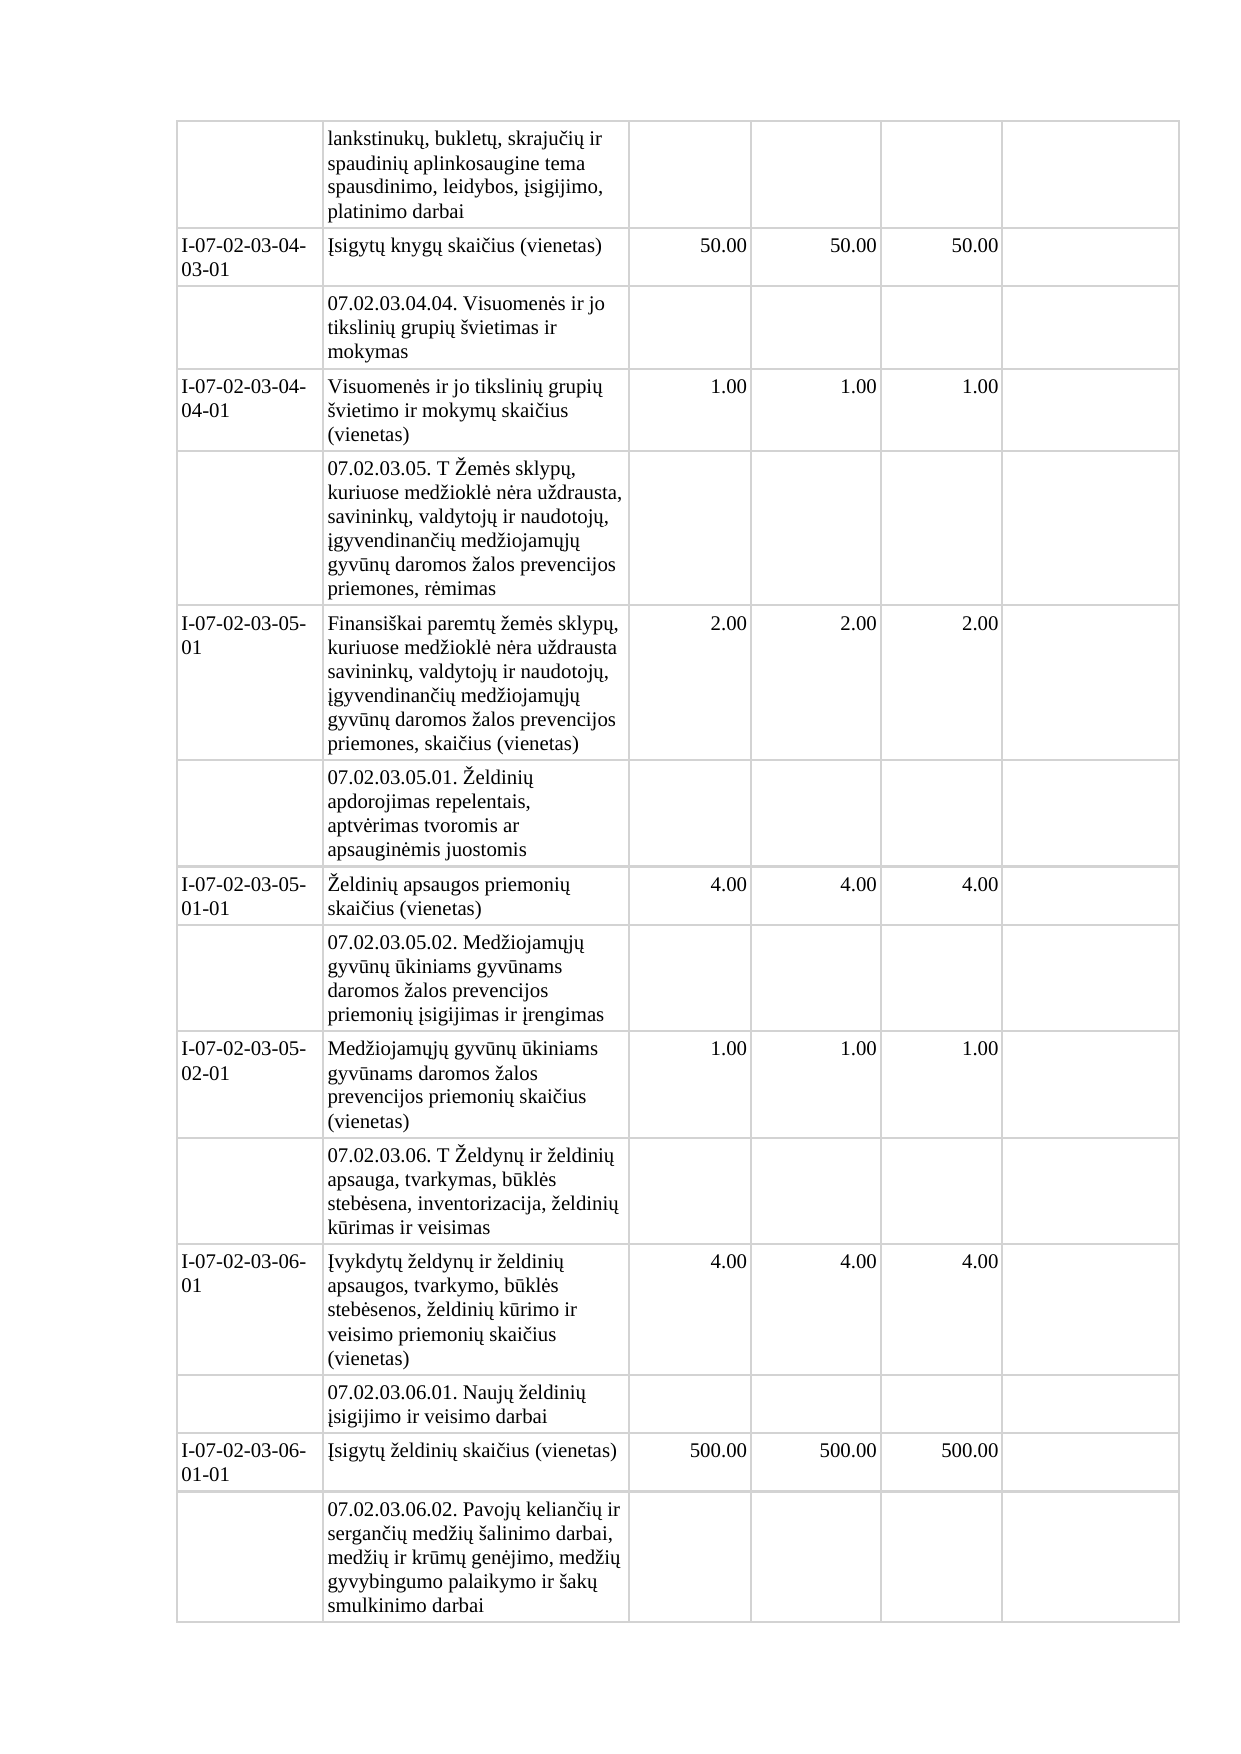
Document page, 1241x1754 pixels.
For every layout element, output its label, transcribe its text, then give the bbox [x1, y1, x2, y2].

table_cell [882, 122, 1001, 227]
table_cell [630, 926, 750, 1030]
table_cell [630, 926, 750, 1030]
table_cell [1003, 122, 1178, 227]
table_cell [324, 1493, 628, 1621]
table_cell [752, 287, 880, 367]
table_cell 500.00 [752, 1434, 880, 1490]
table_cell [1003, 761, 1178, 865]
table_cell [630, 761, 750, 865]
table_cell 07.02.03.05.01. Želdinių apdorojimas repelentais, aptvėrimas tvoromis ar apsauginėmis juostomis [324, 761, 628, 865]
table_cell [1003, 1139, 1178, 1243]
table_cell [324, 1139, 628, 1243]
table_cell [1003, 1434, 1178, 1490]
table_cell [882, 452, 1001, 604]
table_cell [178, 287, 322, 367]
table_cell [630, 287, 750, 368]
table_cell [752, 1139, 880, 1243]
table_cell [752, 370, 880, 450]
table_cell [882, 1493, 1001, 1621]
table_cell Įvykdytų želdynų ir želdinių apsaugos, tvarkymo, būklės stebėsenos, želdinių kūrimo ir veisimo priemonių skaičius (vienetas) [324, 1245, 628, 1374]
table_cell [1003, 926, 1178, 1030]
table_cell I-07-02-03-04-03-01 [178, 229, 322, 285]
table_cell [1003, 1032, 1178, 1137]
table_cell [630, 1139, 750, 1243]
table_cell 07.02.03.05.02. Medžiojamųjų gyvūnų ūkiniams gyvūnams daromos žalos prevencijos priemonių įsigijimas ir įrengimas [324, 926, 628, 1030]
table_cell [752, 1493, 880, 1621]
table_cell [178, 370, 322, 450]
table_cell [882, 287, 1001, 368]
table_cell [882, 452, 1001, 604]
table_cell [178, 287, 322, 368]
table_cell [178, 122, 322, 227]
table_cell [882, 868, 1001, 924]
table_cell [178, 122, 322, 227]
table_cell [178, 1032, 322, 1137]
table_cell [752, 926, 880, 1030]
table_cell 07.02.03.05. T Žemės sklypų, kuriuose medžioklė nėra uždrausta, savininkų, valdytojų ir naudotojų, įgyvendinančių medžiojamųjų gyvūnų daromos žalos prevencijos priemones, rėmimas [324, 452, 628, 604]
table_cell [630, 868, 750, 924]
table_cell [1003, 606, 1178, 759]
table_cell [1003, 452, 1178, 604]
table_cell [882, 122, 1001, 227]
table_cell [882, 1032, 1001, 1137]
table_cell [178, 761, 322, 865]
table_cell 1.00 [882, 370, 1001, 450]
table_cell 4.00 [630, 868, 750, 924]
table_cell 1.00 [882, 1032, 1001, 1137]
table_cell [630, 370, 750, 450]
table_cell 2.00 [882, 606, 1001, 759]
table_cell [178, 1139, 322, 1243]
table_cell 4.00 [882, 1245, 1001, 1374]
table_cell [882, 370, 1001, 450]
table_cell 2.00 [630, 606, 750, 759]
table_cell [1003, 452, 1178, 604]
table_cell I-07-02-03-06-01-01 [178, 1434, 322, 1490]
table_cell [882, 1376, 1001, 1432]
table_cell [178, 229, 322, 285]
table_cell [178, 1245, 322, 1374]
table_cell [752, 287, 880, 368]
table_cell [630, 452, 750, 604]
table_cell 07.02.03.06.01. Naujų želdinių įsigijimo ir veisimo darbai [324, 1376, 628, 1432]
table_cell [178, 452, 322, 604]
table_cell [324, 761, 628, 865]
table_cell 1.00 [752, 370, 880, 450]
table_cell 500.00 [630, 1434, 750, 1490]
table_cell [324, 1032, 628, 1137]
table_cell [1003, 926, 1178, 1030]
table_cell [1003, 229, 1178, 285]
table_cell [324, 926, 628, 1030]
table_cell [178, 452, 322, 604]
table_cell [752, 926, 880, 1030]
table_cell [630, 1032, 750, 1137]
table_cell [882, 229, 1001, 285]
table_cell [752, 761, 880, 865]
table_cell [1003, 1032, 1178, 1137]
table_cell [1003, 287, 1178, 367]
table_cell 1.00 [630, 1032, 750, 1137]
table_cell [630, 122, 750, 227]
table_cell [630, 1493, 750, 1621]
table_cell 1.00 [630, 370, 750, 450]
table_cell [882, 287, 1001, 367]
table_cell [752, 122, 880, 227]
table_cell 07.02.03.06. T Želdynų ir želdinių apsauga, tvarkymas, būklės stebėsena, inventorizacija, želdinių kūrimas ir veisimas [324, 1139, 628, 1243]
table_cell [1003, 287, 1178, 368]
table_cell [882, 1493, 1001, 1621]
table_cell [1003, 1245, 1178, 1374]
table_cell [1003, 1434, 1178, 1490]
table_cell [752, 1032, 880, 1137]
table_cell I-07-02-03-06-01 [178, 1245, 322, 1374]
table_cell [324, 1245, 628, 1374]
table_cell 50.00 [882, 229, 1001, 285]
table_cell [752, 606, 880, 759]
table_cell [178, 926, 322, 1030]
table_cell [630, 122, 750, 227]
table_cell [630, 761, 750, 865]
table_cell I-07-02-03-05-01 [178, 606, 322, 759]
table_cell [630, 452, 750, 604]
table_cell [178, 1434, 322, 1490]
table_cell [1003, 1493, 1178, 1621]
table_cell [882, 1376, 1001, 1432]
table_cell I-07-02-03-04-04-01 [178, 370, 322, 450]
table_cell [882, 926, 1001, 1030]
table_cell 4.00 [752, 1245, 880, 1374]
table_cell 500.00 [882, 1434, 1001, 1490]
table_cell [630, 229, 750, 285]
table_cell [752, 452, 880, 604]
table_cell [882, 926, 1001, 1030]
table_cell [178, 1493, 322, 1621]
table_cell 07.02.03.06.02. Pavojų keliančių ir sergančių medžių šalinimo darbai, medžių ir krūmų genėjimo, medžių gyvybingumo palaikymo ir šakų smulkinimo darbai [324, 1493, 628, 1621]
table_cell [178, 1493, 322, 1621]
table_cell [752, 229, 880, 285]
table_cell [630, 606, 750, 759]
table_cell [1003, 229, 1178, 285]
table_cell [324, 868, 628, 924]
table_cell [752, 452, 880, 604]
table_cell 50.00 [752, 229, 880, 285]
table_cell [324, 1434, 628, 1490]
table_cell [1003, 1493, 1178, 1621]
table_cell [324, 122, 628, 227]
table_cell Visuomenės ir jo tikslinių grupių švietimo ir mokymų skaičius (vienetas) [324, 370, 628, 450]
table_cell [882, 1245, 1001, 1374]
table_cell [1003, 1245, 1178, 1374]
table_cell [1003, 761, 1178, 865]
table_cell [178, 1376, 322, 1432]
table_cell 07.02.03.04.04. Visuomenės ir jo tikslinių grupių švietimas ir mokymas [324, 287, 628, 367]
table_cell [752, 122, 880, 227]
table_cell [1003, 868, 1178, 924]
table_cell [630, 1376, 750, 1432]
table_cell [630, 1245, 750, 1374]
table_cell [1003, 370, 1178, 450]
table_cell [178, 606, 322, 759]
table_cell Medžiojamųjų gyvūnų ūkiniams gyvūnams daromos žalos prevencijos priemonių skaičius (vienetas) [324, 1032, 628, 1137]
table_cell [324, 452, 628, 604]
table_cell [324, 370, 628, 450]
table_cell [882, 761, 1001, 865]
table_cell I-07-02-03-05-02-01 [178, 1032, 322, 1137]
table_cell [752, 1434, 880, 1490]
table_cell 4.00 [630, 1245, 750, 1374]
table_cell [1003, 122, 1178, 227]
table_cell lankstinukų, bukletų, skrajučių ir spaudinių aplinkosaugine tema spausdinimo, leidybos, įsigijimo, platinimo darbai [324, 122, 628, 227]
table_cell [630, 287, 750, 367]
table_cell [324, 229, 628, 285]
table_cell 50.00 [630, 229, 750, 285]
table_cell [882, 761, 1001, 865]
table_cell [178, 761, 322, 865]
table_cell [1003, 1376, 1178, 1432]
table_cell [1003, 1376, 1178, 1432]
table_cell [882, 1434, 1001, 1490]
table_cell Finansiškai paremtų žemės sklypų, kuriuose medžioklė nėra uždrausta savininkų, valdytojų ir naudotojų, įgyvendinančių medžiojamųjų gyvūnų daromos žalos prevencijos priemones, skaičius (vienetas) [324, 606, 628, 759]
table_cell [882, 1139, 1001, 1243]
table_cell [324, 287, 628, 368]
table_cell [752, 1376, 880, 1432]
table_cell 4.00 [752, 868, 880, 924]
table_cell [1003, 868, 1178, 924]
table_cell [1003, 606, 1178, 759]
table_cell [178, 868, 322, 924]
table_cell 2.00 [752, 606, 880, 759]
table_cell [1003, 370, 1178, 450]
table_cell [882, 606, 1001, 759]
table_cell I-07-02-03-05-01-01 [178, 868, 322, 924]
table_cell [752, 1493, 880, 1621]
table_cell Įsigytų knygų skaičius (vienetas) [324, 229, 628, 285]
table_cell Įsigytų želdinių skaičius (vienetas) [324, 1434, 628, 1490]
table_cell 1.00 [752, 1032, 880, 1137]
table_cell [752, 1139, 880, 1243]
table_cell 4.00 [882, 868, 1001, 924]
table_cell Želdinių apsaugos priemonių skaičius (vienetas) [324, 868, 628, 924]
table_cell [178, 926, 322, 1030]
table_cell [752, 761, 880, 865]
table_cell [882, 1139, 1001, 1243]
table_cell [1003, 1139, 1178, 1243]
table_cell [752, 1245, 880, 1374]
table_cell [178, 1376, 322, 1432]
table_cell [752, 1376, 880, 1432]
table_cell [752, 868, 880, 924]
table_cell [630, 1139, 750, 1243]
table_cell [178, 1139, 322, 1243]
table_cell [324, 1376, 628, 1432]
table_cell [630, 1434, 750, 1490]
table_cell [324, 606, 628, 759]
table_cell [630, 1376, 750, 1432]
table_cell [630, 1493, 750, 1621]
